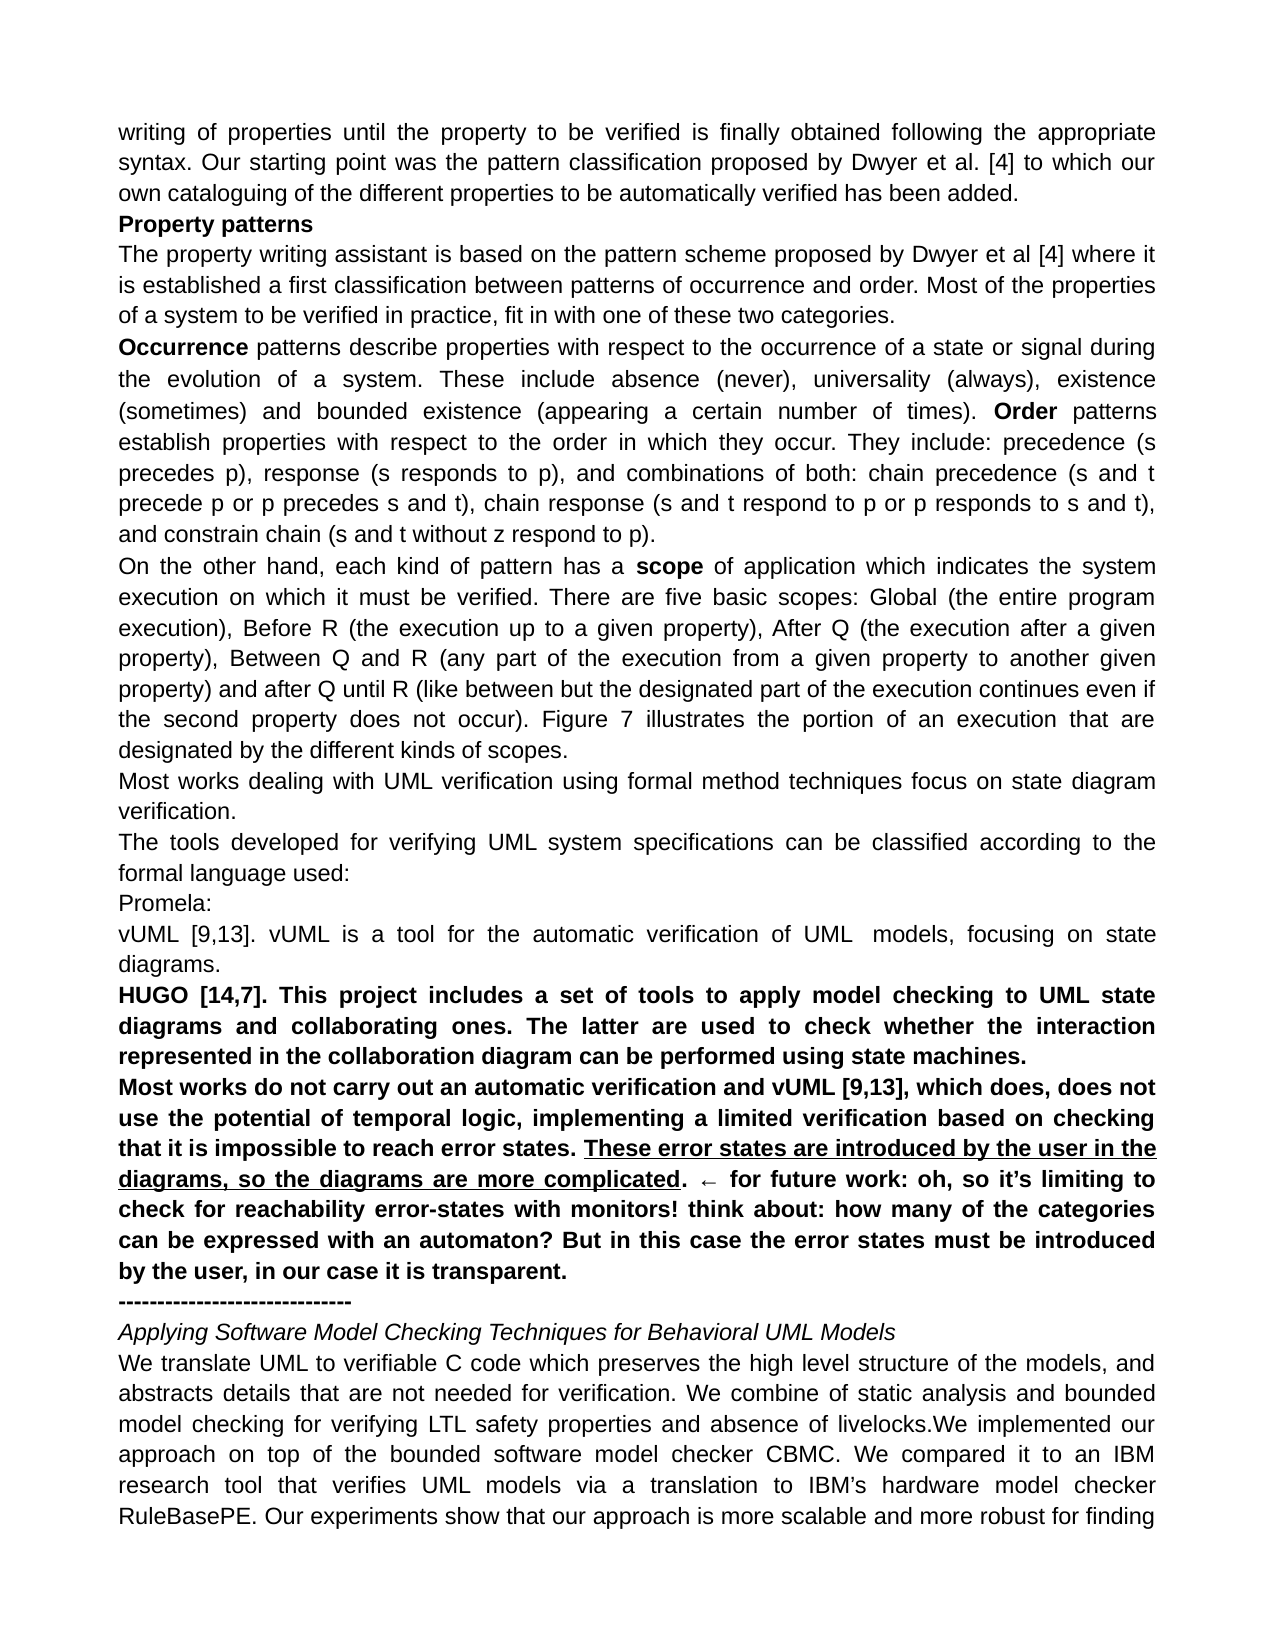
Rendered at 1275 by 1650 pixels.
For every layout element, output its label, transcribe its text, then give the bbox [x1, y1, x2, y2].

text writing of properties until the property to be verified is finally obtained following the appropriate syntax. Our starting point was the pattern classification proposed by Dwyer et al. [4] to which our own cataloguing of the different properties to be automatically verified has been added. [118, 118, 1157, 206]
text HUGO [14,7]. This project includes a set of tools to apply model checking to UML state diagrams and collaborating ones. The latter are used to check whether the interaction represented in the collaboration diagram can be performed using state machines. [118, 981, 1157, 1069]
text On the other hand, each kind of pattern has a scope of application which indicates the system execution on which it must be verified. There are five basic scopes: Global (the entire program execution), Before R (the execution up to a given property), After Q (the execution after a given property), Between Q and R (any part of the execution from a given property to another given property) and after Q until R (like between but the designated part of the execution continues even if the second property does not occur). Figure 7 illustrates the portion of an execution that are designated by the different kinds of scopes. [118, 551, 1157, 763]
text Most works dealing with UML verification using formal method techniques focus on state diagram verification. [118, 767, 1157, 824]
text The tools developed for verifying UML system specifications can be classified according to the formal language used: [118, 828, 1157, 886]
text Property patterns [118, 210, 1157, 237]
text vUML [9,13]. vUML is a tool for the automatic verification of UML models, focusing on state diagrams. [118, 920, 1157, 978]
text ------------------------------ [118, 1288, 1157, 1314]
text The property writing assistant is based on the pattern scheme proposed by Dwyer et al [4] where it is established a first classification between patterns of occurrence and order. Most of the properties of a system to be verified in practice, fit in with one of these two categories. [118, 241, 1157, 329]
text Occurrence patterns describe properties with respect to the occurrence of a state or signal during the evolution of a system. These include absence (never), universality (always), existence (sometimes) and bounded existence (appearing a certain number of times). Order patterns establish properties with respect to the order in which they occur. They include: precedence (s precedes p), response (s responds to p), and combinations of both: chain precedence (s and t precede p or p precedes s and t), chain response (s and t respond to p or p responds to s and t), and constrain chain (s and t without z respond to p). [118, 332, 1157, 547]
text Applying Software Model Checking Techniques for Behavioral UML Models [118, 1318, 1157, 1345]
text We translate UML to verifiable C code which preserves the high level structure of the models, and abstracts details that are not needed for verification. We combine of static analysis and bounded model checking for verifying LTL safety properties and absence of livelocks.We implemented our approach on top of the bounded software model checker CBMC. We compared it to an IBM research tool that verifies UML models via a translation to IBM’s hardware model checker RuleBasePE. Our experiments show that our approach is more scalable and more robust for finding [118, 1349, 1157, 1529]
text Most works do not carry out an automatic verification and vUML [9,13], which does, does not use the potential of temporal logic, implementing a limited verification based on checking that it is impossible to reach error states. These error states are introduced by the user in the diagrams, so the diagrams are more complicated. ← for future work: oh, so it’s limiting to check for reachability error-states with monitors! think about: how many of the categories can be expressed with an automaton? But in this case the error states must be introduced by the user, in our case it is transparent. [118, 1073, 1157, 1284]
text Promela: [118, 889, 1157, 916]
